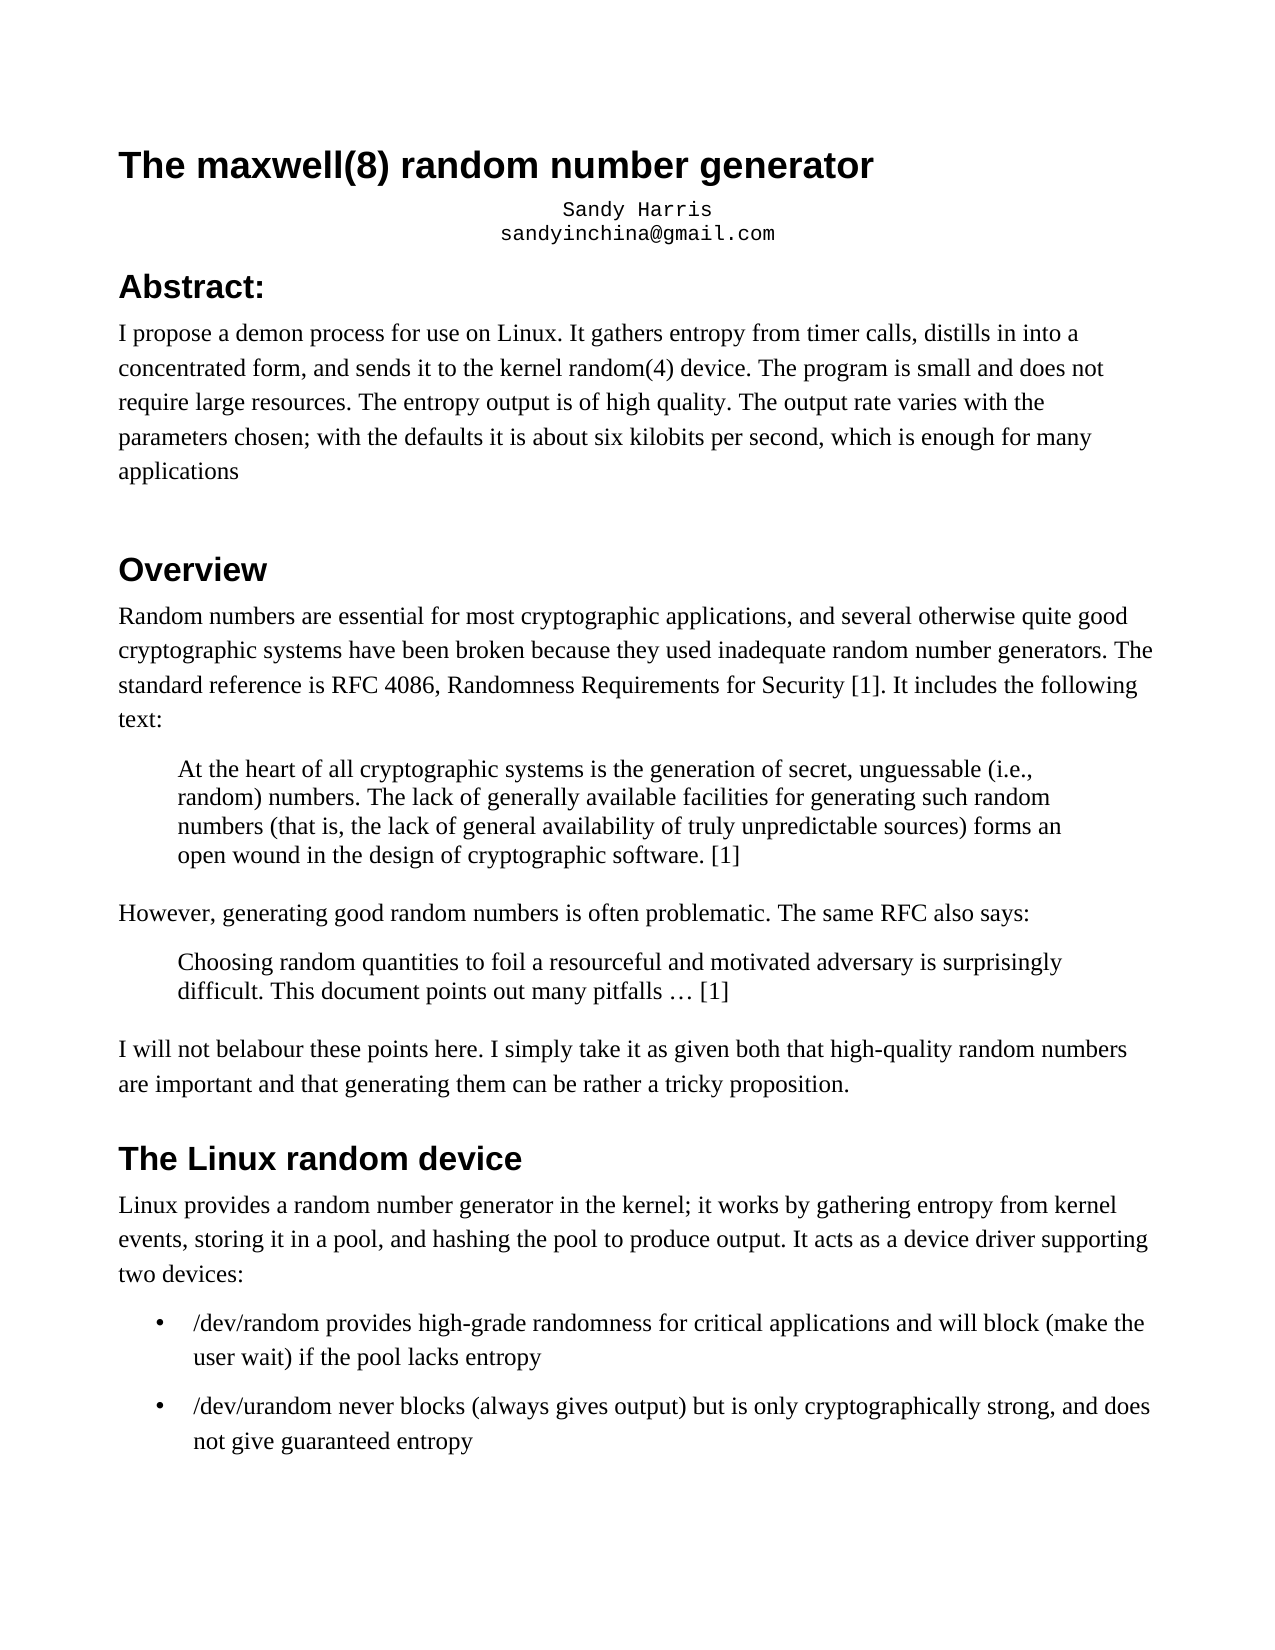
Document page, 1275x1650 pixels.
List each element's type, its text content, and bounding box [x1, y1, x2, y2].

subtitle The maxwell(8) random number generator [118, 143, 1157, 187]
list /dev/random provides high-grade randomness for critical applications and will block (make the user wait) if the pool lacks entropy [156, 1308, 1157, 1371]
text However, generating good random numbers is often problematic. The same RFC also says: [118, 898, 1157, 927]
text At the heart of all cryptographic systems is the generation of secret, unguessable (i.e., random) numbers. The lack of generally available facilities for generating such random numbers (that is, the lack of general availability of truly unpredictable sources) forms an open wound in the design of cryptographic software. [1] [177, 754, 1098, 869]
text I propose a demon process for use on Linux. It gathers entropy from timer calls, distills in into a concentrated form, and sends it to the kernel random(4) device. The program is small and does not require large resources. The entropy output is of high quality. The output rate varies with the parameters chosen; with the defaults it is about six kilobits per second, which is enough for many applications [118, 318, 1157, 485]
text sandyinchina@gmail.com [118, 223, 1157, 247]
text Choosing random quantities to foil a resourceful and motivated adversary is surprisingly difficult. This document points out many pitfalls … [1] [177, 947, 1098, 1005]
text I will not belabour these points here. I simply take it as given both that high-quality random numbers are important and that generating them can be rather a tricky proposition. [118, 1034, 1157, 1097]
subtitle Abstract: [118, 267, 1157, 306]
subtitle Overview [118, 550, 1157, 589]
list /dev/urandom never blocks (always gives output) but is only cryptographically strong, and does not give guaranteed entropy [156, 1391, 1157, 1454]
subtitle The Linux random device [118, 1138, 1157, 1177]
text Linux provides a random number generator in the kernel; it works by gathering entropy from kernel events, storing it in a pool, and hashing the pool to produce output. It acts as a device driver supporting two devices: [118, 1190, 1157, 1287]
text Random numbers are essential for most cryptographic applications, and several otherwise quite good cryptographic systems have been broken because they used inadequate random number generators. The standard reference is RFC 4086, Randomness Requirements for Security [1]. It includes the following text: [118, 601, 1157, 733]
text Sandy Harris [118, 199, 1157, 223]
